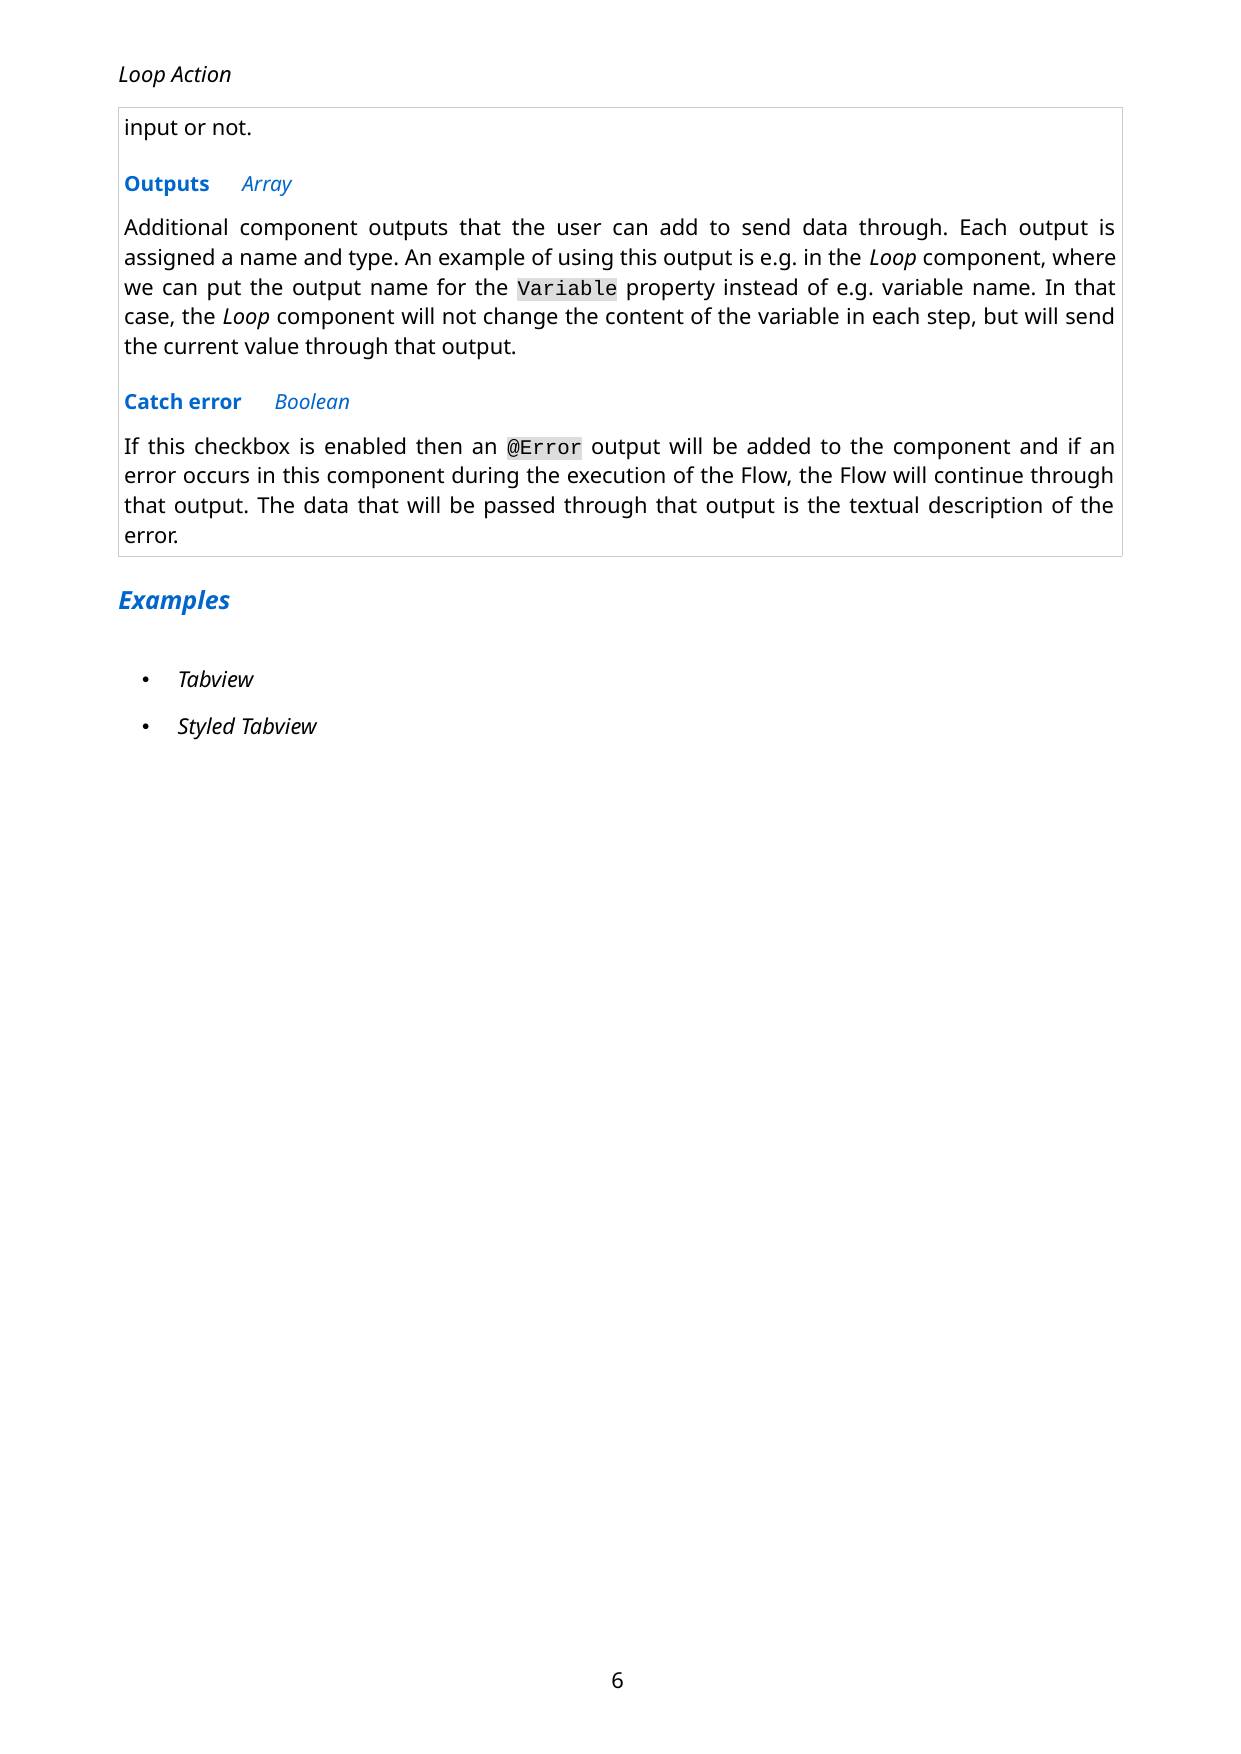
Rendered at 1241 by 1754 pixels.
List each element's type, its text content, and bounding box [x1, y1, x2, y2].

list Styled Tabview [142, 711, 1110, 741]
subtitle Examples [118, 582, 1122, 616]
table_cell input or not. Outputs Array Additional component outputs that the user can add to send data through. Each output is assigned a name and type. An example of using this output is e.g. in the Loop component, where we can put the output name for the Variable property instead of e.g. variable name. In that case, the Loop component will not change the content of the variable in each step, but will send the current value through that output. Catch error Boolean If this checkbox is enabled then an @Error output will be added to the component and if an error occurs in this component during the execution of the Flow, the Flow will continue through that output. The data that will be passed through that output is the textual description of the error. [119, 108, 1122, 556]
list Tabview [142, 664, 1110, 694]
